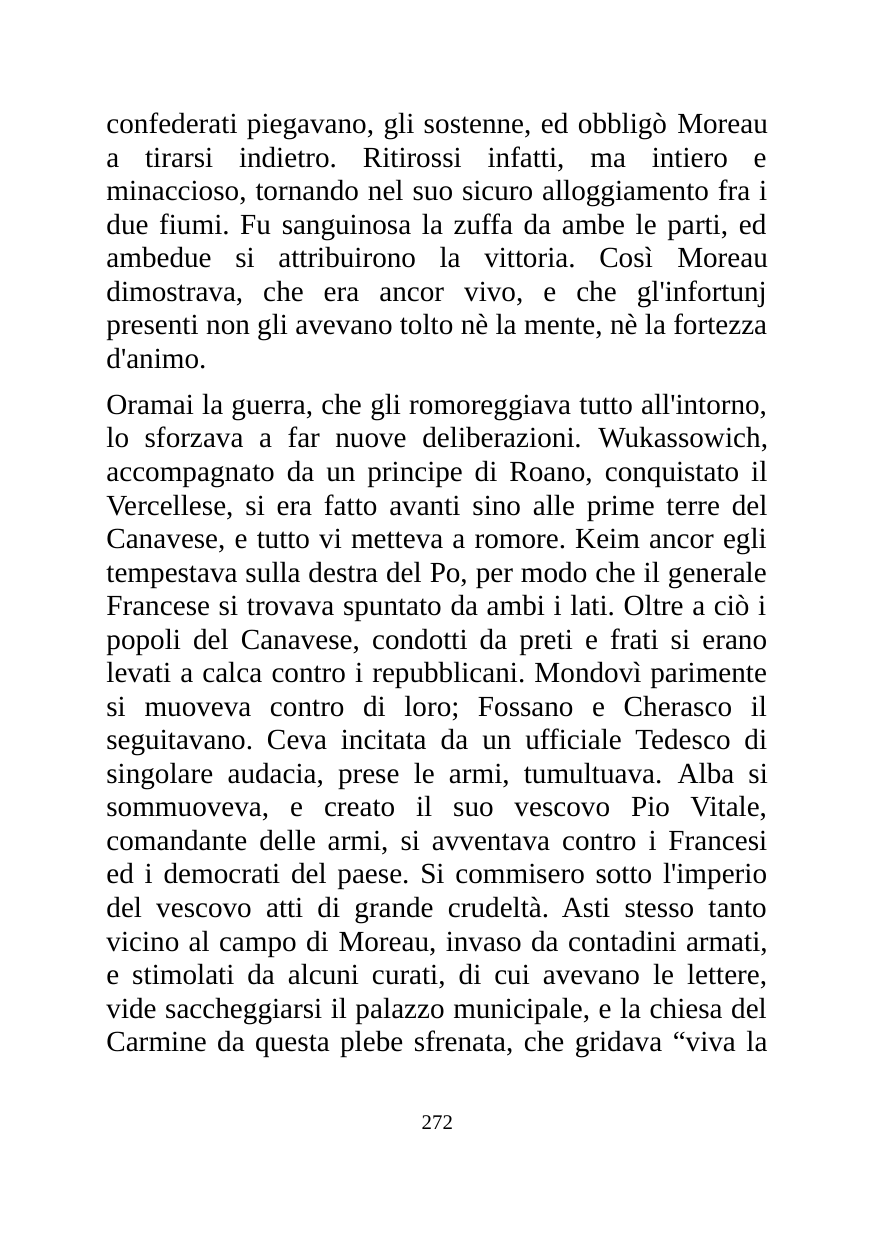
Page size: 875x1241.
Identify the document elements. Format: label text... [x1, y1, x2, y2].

text confederati piegavano, gli sostenne, ed obbligò Moreau a tirarsi indietro. Ritirossi infatti, ma intiero e minaccioso, tornando nel suo sicuro alloggiamento fra i due fiumi. Fu sanguinosa la zuffa da ambe le parti, ed ambedue si attribuirono la vittoria. Così Moreau dimostrava, che era ancor vivo, e che gl'infortunj presenti non gli avevano tolto nè la mente, nè la fortezza d'animo. [106, 106, 768, 374]
text Oramai la guerra, che gli romoreggiava tutto all'intorno, lo sforzava a far nuove deliberazioni. Wukassowich, accompagnato da un principe di Roano, conquistato il Vercellese, si era fatto avanti sino alle prime terre del Canavese, e tutto vi metteva a romore. Keim ancor egli tempestava sulla destra del Po, per modo che il generale Francese si trovava spuntato da ambi i lati. Oltre a ciò i popoli del Canavese, condotti da preti e frati si erano levati a calca contro i repubblicani. Mondovì parimente si muoveva contro di loro; Fossano e Cherasco il seguitavano. Ceva incitata da un ufficiale Tedesco di singolare audacia, prese le armi, tumultuava. Alba si sommuoveva, e creato il suo vescovo Pio Vitale, comandante delle armi, si avventava contro i Francesi ed i democrati del paese. Si commisero sotto l'imperio del vescovo atti di grande crudeltà. Asti stesso tanto vicino al campo di Moreau, invaso da contadini armati, e stimolati da alcuni curati, di cui avevano le lettere, vide saccheggiarsi il palazzo municipale, e la chiesa del Carmine da questa plebe sfrenata, che gridava “viva la [106, 387, 768, 1058]
